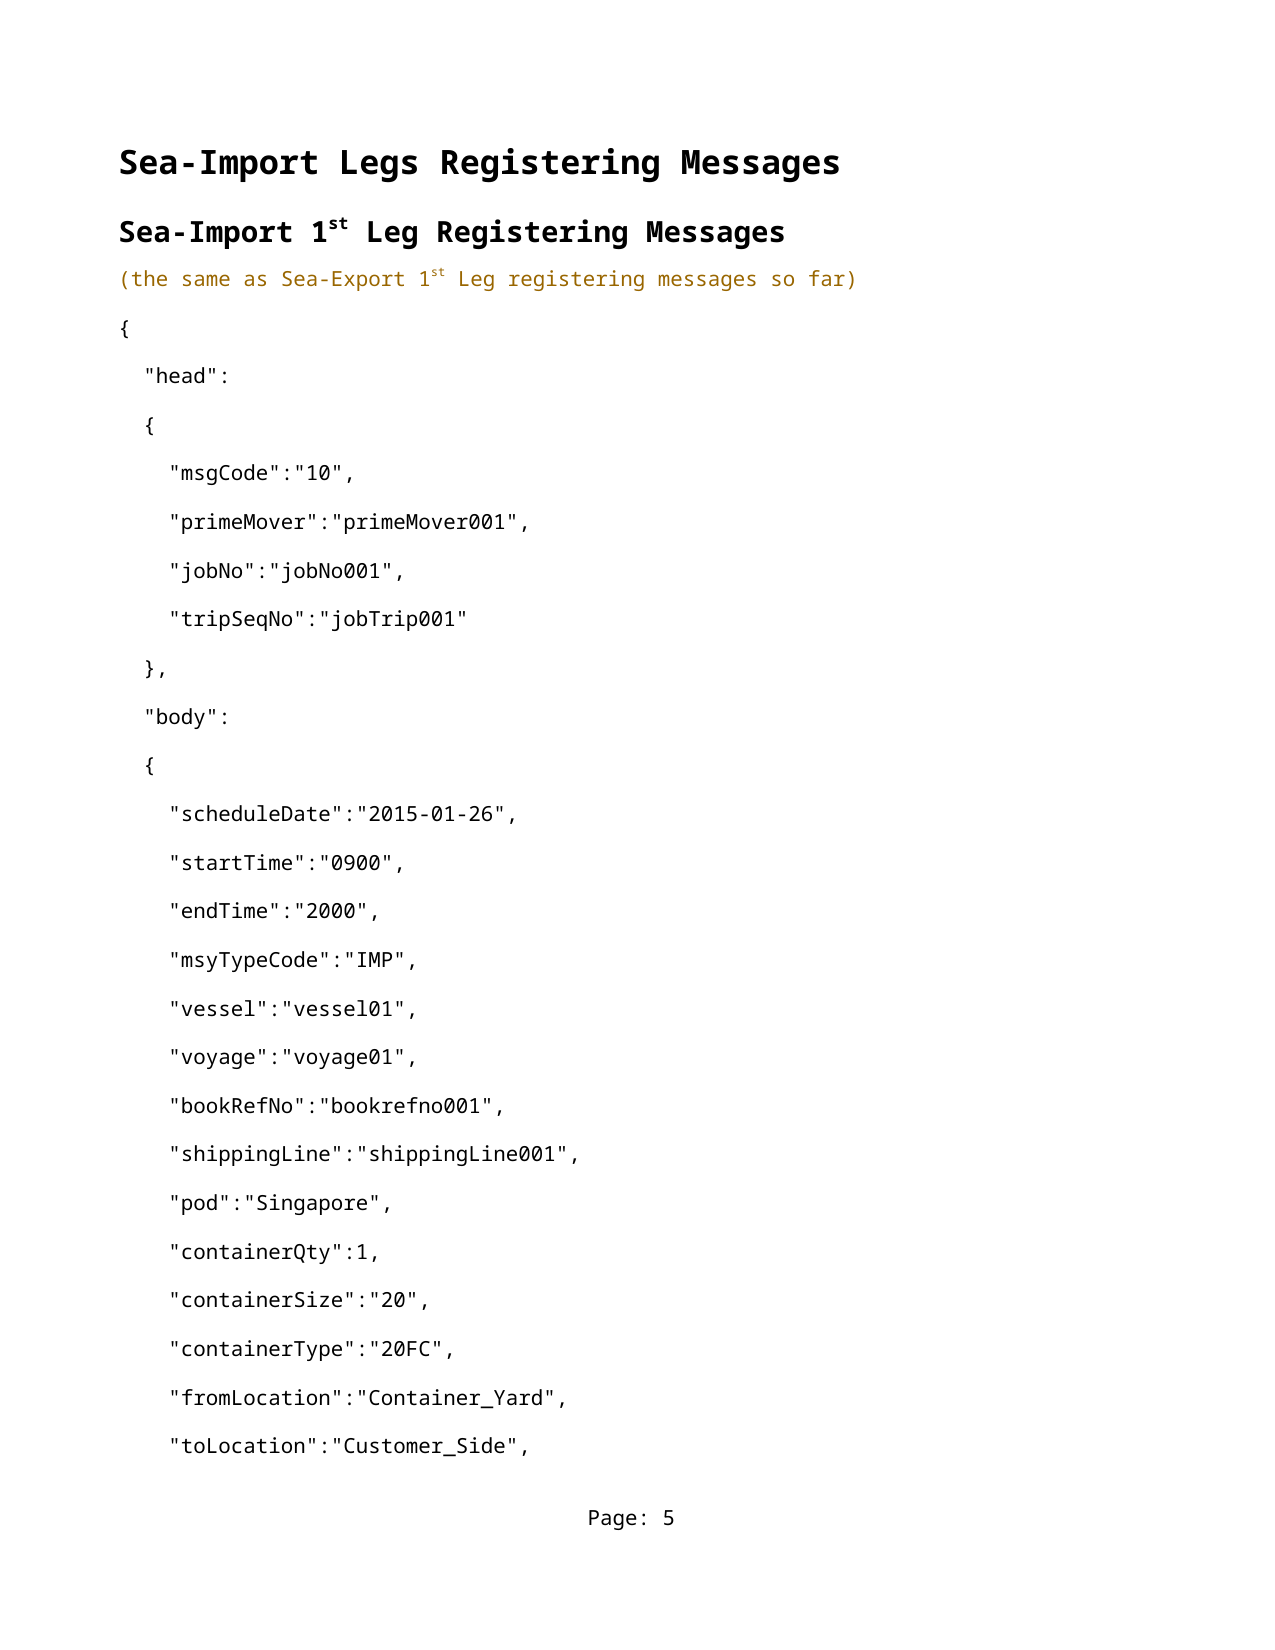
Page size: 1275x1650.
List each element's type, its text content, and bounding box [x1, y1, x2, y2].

text "pod":"Singapore", [118, 1188, 1157, 1217]
text "vessel":"vessel01", [118, 994, 1157, 1022]
text (the same as Sea-Export 1st Leg registering messages so far) [118, 264, 1157, 292]
text { [118, 750, 1157, 779]
text "fromLocation":"Container_Yard", [118, 1383, 1157, 1411]
text "msgCode":"10", [118, 458, 1157, 487]
text "tripSeqNo":"jobTrip001" [118, 604, 1157, 633]
text "containerSize":"20", [118, 1286, 1157, 1314]
text "endTime":"2000", [118, 896, 1157, 925]
text { [118, 313, 1157, 341]
text "body": [118, 702, 1157, 730]
subtitle Sea-Import 1st Leg Registering Messages [118, 212, 1157, 251]
text "scheduleDate":"2015-01-26", [118, 799, 1157, 827]
text "voyage":"voyage01", [118, 1042, 1157, 1071]
text "jobNo":"jobNo001", [118, 556, 1157, 584]
text "shippingLine":"shippingLine001", [118, 1139, 1157, 1168]
subtitle Sea-Import Legs Registering Messages [118, 139, 1157, 185]
text "primeMover":"primeMover001", [118, 507, 1157, 536]
text "toLocation":"Customer_Side", [118, 1431, 1157, 1460]
text "startTime":"0900", [118, 848, 1157, 876]
text }, [118, 653, 1157, 682]
text "msyTypeCode":"IMP", [118, 945, 1157, 973]
text "bookRefNo":"bookrefno001", [118, 1091, 1157, 1119]
text "containerQty":1, [118, 1237, 1157, 1265]
text { [118, 410, 1157, 438]
text "containerType":"20FC", [118, 1334, 1157, 1363]
text "head": [118, 361, 1157, 390]
